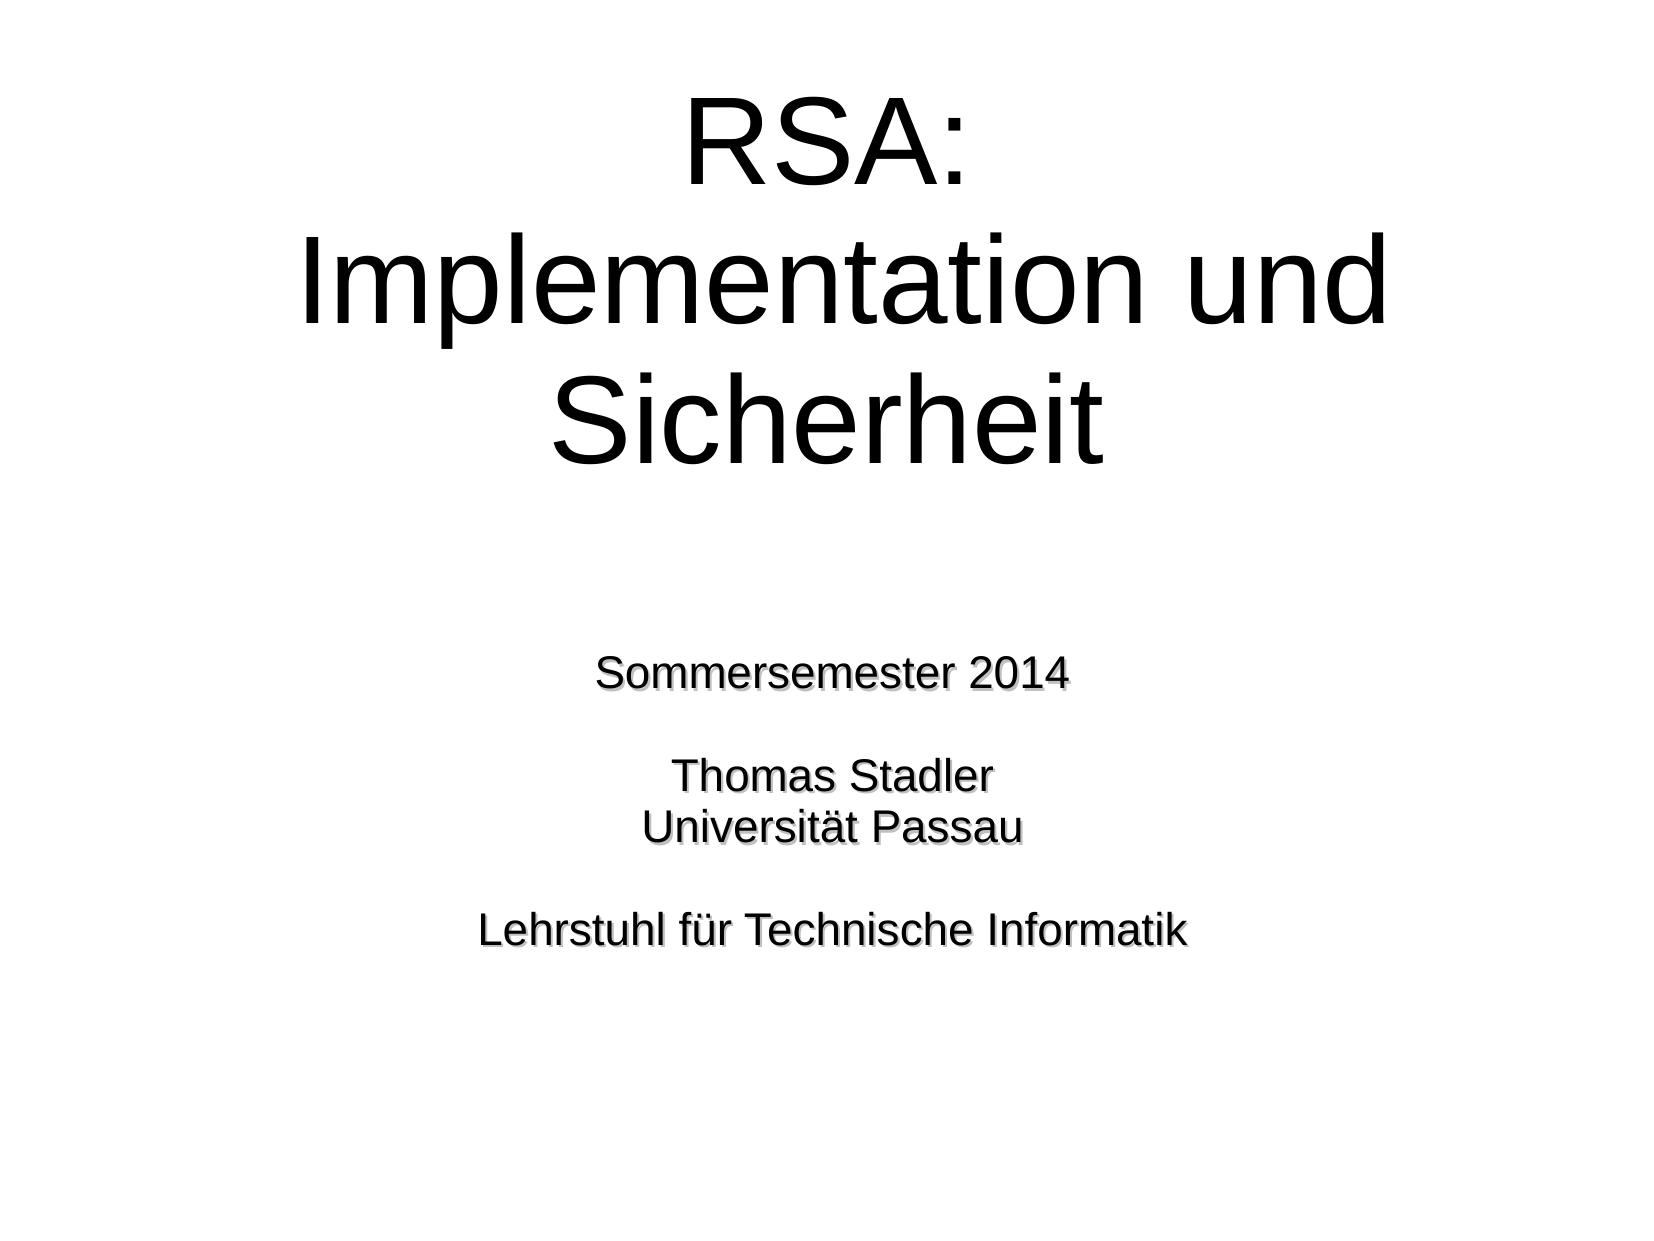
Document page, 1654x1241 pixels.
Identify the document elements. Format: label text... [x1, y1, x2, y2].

subtitle Sommersemester 2014 Thomas Stadler Universität Passau Lehrstuhl für Technische Informatik [389, 630, 1276, 972]
title RSA: Implementation und Sicherheit [82, 70, 1571, 491]
